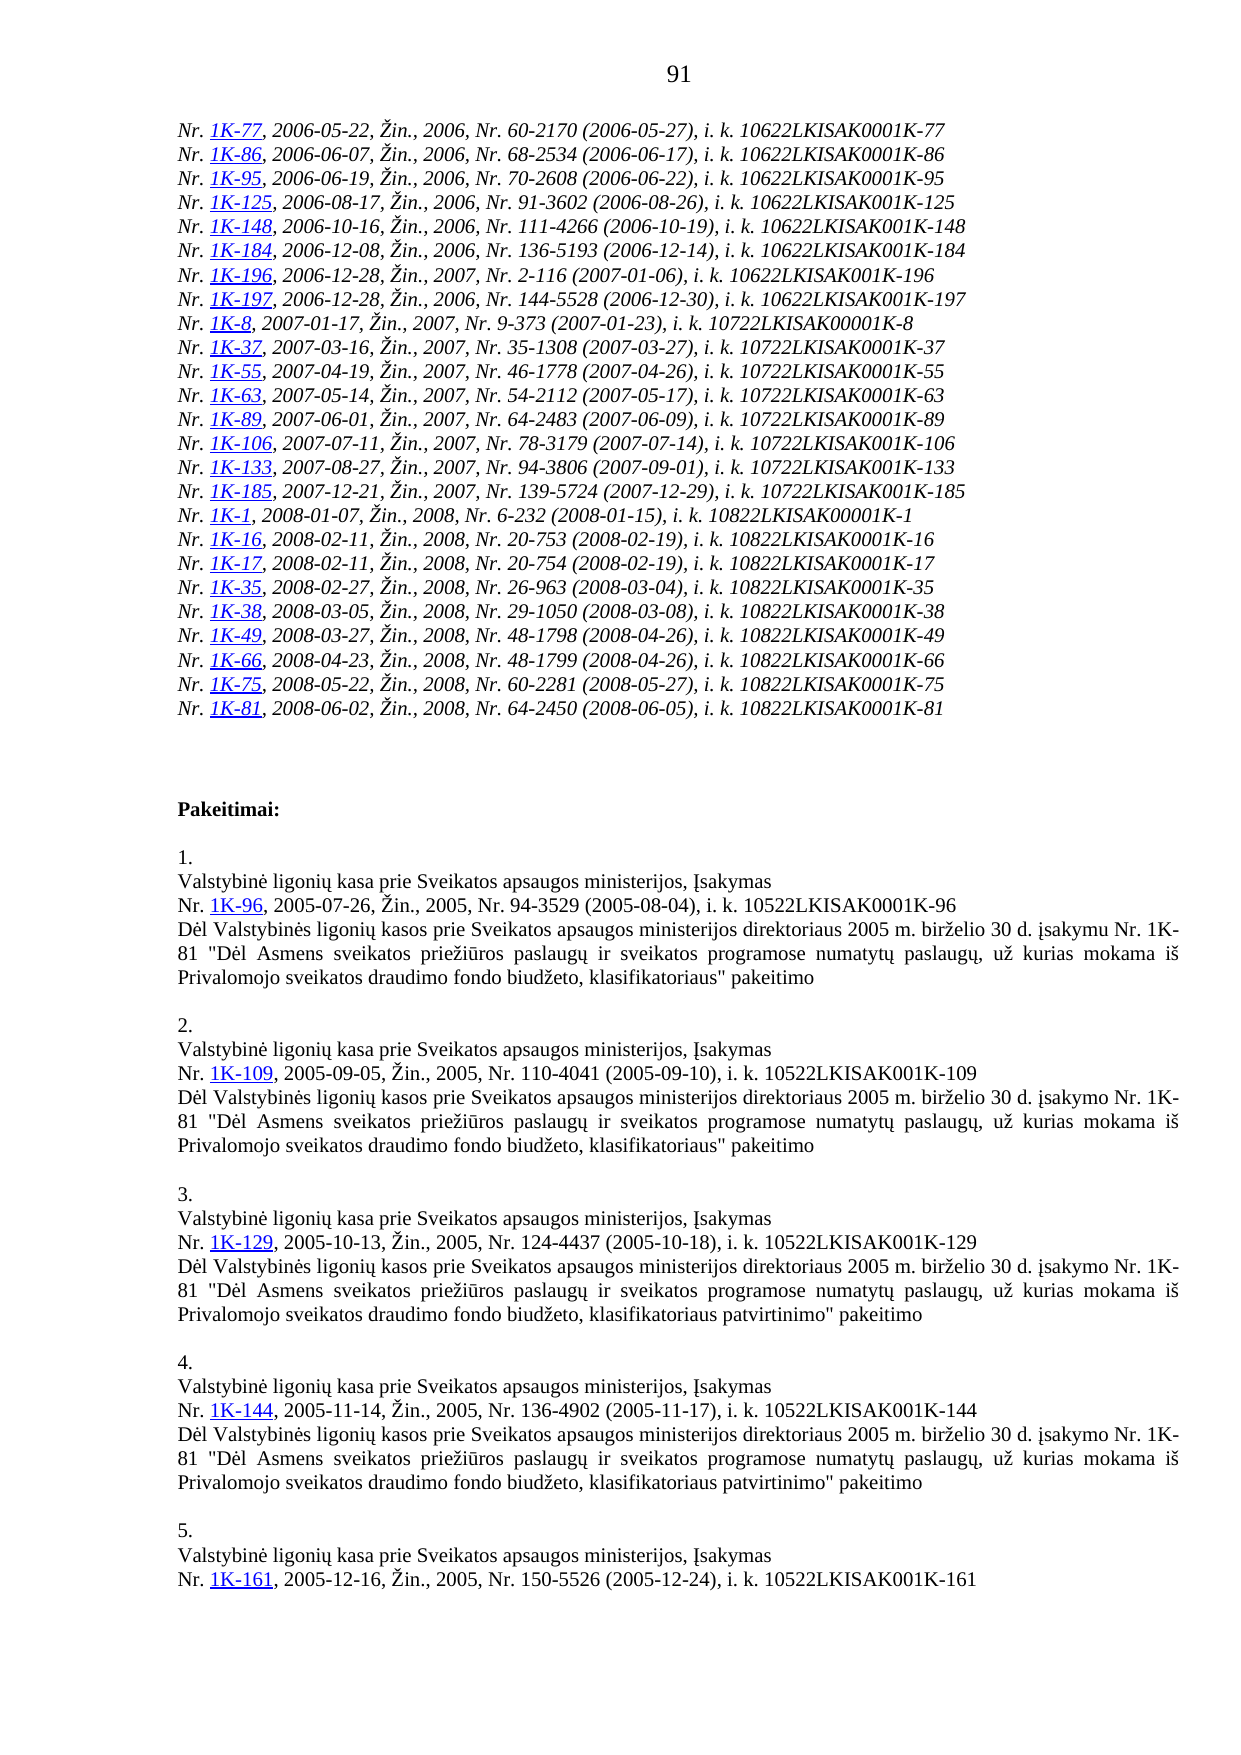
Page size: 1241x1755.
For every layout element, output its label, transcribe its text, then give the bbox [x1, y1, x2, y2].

text Valstybinė ligonių kasa prie Sveikatos apsaugos ministerijos, Įsakymas [177, 1206, 1181, 1230]
text Valstybinė ligonių kasa prie Sveikatos apsaugos ministerijos, Įsakymas [177, 1374, 1181, 1398]
text Dėl Valstybinės ligonių kasos prie Sveikatos apsaugos ministerijos direktoriaus 2005 m. birželio 30 d. įsakymo Nr. 1K-81 "Dėl Asmens sveikatos priežiūros paslaugų ir sveikatos programose numatytų paslaugų, už kurias mokama iš Privalomojo sveikatos draudimo fondo biudžeto, klasifikatoriaus patvirtinimo" pakeitimo [177, 1254, 1181, 1326]
text Nr. 1K-38, 2008-03-05, Žin., 2008, Nr. 29-1050 (2008-03-08), i. k. 10822LKISAK0001K-38 [177, 599, 1181, 623]
text Nr. 1K-129, 2005-10-13, Žin., 2005, Nr. 124-4437 (2005-10-18), i. k. 10522LKISAK001K-129 [177, 1230, 1181, 1254]
text Nr. 1K-95, 2006-06-19, Žin., 2006, Nr. 70-2608 (2006-06-22), i. k. 10622LKISAK0001K-95 [177, 166, 1181, 190]
text Nr. 1K-86, 2006-06-07, Žin., 2006, Nr. 68-2534 (2006-06-17), i. k. 10622LKISAK0001K-86 [177, 142, 1181, 166]
text Nr. 1K-63, 2007-05-14, Žin., 2007, Nr. 54-2112 (2007-05-17), i. k. 10722LKISAK0001K-63 [177, 383, 1181, 407]
text Nr. 1K-81, 2008-06-02, Žin., 2008, Nr. 64-2450 (2008-06-05), i. k. 10822LKISAK0001K-81 [177, 696, 1181, 720]
text Nr. 1K-75, 2008-05-22, Žin., 2008, Nr. 60-2281 (2008-05-27), i. k. 10822LKISAK0001K-75 [177, 672, 1181, 696]
text Nr. 1K-109, 2005-09-05, Žin., 2005, Nr. 110-4041 (2005-09-10), i. k. 10522LKISAK001K-109 [177, 1061, 1181, 1085]
text Nr. 1K-1, 2008-01-07, Žin., 2008, Nr. 6-232 (2008-01-15), i. k. 10822LKISAK00001K-1 [177, 503, 1181, 527]
text 2. [177, 1013, 1181, 1037]
text Nr. 1K-35, 2008-02-27, Žin., 2008, Nr. 26-963 (2008-03-04), i. k. 10822LKISAK0001K-35 [177, 575, 1181, 599]
text Nr. 1K-148, 2006-10-16, Žin., 2006, Nr. 111-4266 (2006-10-19), i. k. 10622LKISAK001K-148 [177, 214, 1181, 238]
text Nr. 1K-106, 2007-07-11, Žin., 2007, Nr. 78-3179 (2007-07-14), i. k. 10722LKISAK001K-106 [177, 431, 1181, 455]
text Nr. 1K-185, 2007-12-21, Žin., 2007, Nr. 139-5724 (2007-12-29), i. k. 10722LKISAK001K-185 [177, 479, 1181, 503]
text 3. [177, 1182, 1181, 1206]
text Nr. 1K-161, 2005-12-16, Žin., 2005, Nr. 150-5526 (2005-12-24), i. k. 10522LKISAK001K-161 [177, 1567, 1181, 1591]
text Nr. 1K-184, 2006-12-08, Žin., 2006, Nr. 136-5193 (2006-12-14), i. k. 10622LKISAK001K-184 [177, 238, 1181, 262]
text Pakeitimai: [177, 797, 1181, 821]
text 4. [177, 1350, 1181, 1374]
text Nr. 1K-133, 2007-08-27, Žin., 2007, Nr. 94-3806 (2007-09-01), i. k. 10722LKISAK001K-133 [177, 455, 1181, 479]
text Valstybinė ligonių kasa prie Sveikatos apsaugos ministerijos, Įsakymas [177, 869, 1181, 893]
text Nr. 1K-144, 2005-11-14, Žin., 2005, Nr. 136-4902 (2005-11-17), i. k. 10522LKISAK001K-144 [177, 1398, 1181, 1422]
text Nr. 1K-66, 2008-04-23, Žin., 2008, Nr. 48-1799 (2008-04-26), i. k. 10822LKISAK0001K-66 [177, 647, 1181, 672]
text Valstybinė ligonių kasa prie Sveikatos apsaugos ministerijos, Įsakymas [177, 1542, 1181, 1567]
text Nr. 1K-8, 2007-01-17, Žin., 2007, Nr. 9-373 (2007-01-23), i. k. 10722LKISAK00001K-8 [177, 311, 1181, 335]
text Nr. 1K-16, 2008-02-11, Žin., 2008, Nr. 20-753 (2008-02-19), i. k. 10822LKISAK0001K-16 [177, 527, 1181, 551]
text Nr. 1K-77, 2006-05-22, Žin., 2006, Nr. 60-2170 (2006-05-27), i. k. 10622LKISAK0001K-77 [177, 118, 1181, 142]
text Nr. 1K-89, 2007-06-01, Žin., 2007, Nr. 64-2483 (2007-06-09), i. k. 10722LKISAK0001K-89 [177, 407, 1181, 431]
text Nr. 1K-197, 2006-12-28, Žin., 2006, Nr. 144-5528 (2006-12-30), i. k. 10622LKISAK001K-197 [177, 287, 1181, 311]
text 1. [177, 845, 1181, 869]
text Dėl Valstybinės ligonių kasos prie Sveikatos apsaugos ministerijos direktoriaus 2005 m. birželio 30 d. įsakymu Nr. 1K-81 "Dėl Asmens sveikatos priežiūros paslaugų ir sveikatos programose numatytų paslaugų, už kurias mokama iš Privalomojo sveikatos draudimo fondo biudžeto, klasifikatoriaus" pakeitimo [177, 917, 1181, 989]
text Nr. 1K-125, 2006-08-17, Žin., 2006, Nr. 91-3602 (2006-08-26), i. k. 10622LKISAK001K-125 [177, 190, 1181, 214]
text Dėl Valstybinės ligonių kasos prie Sveikatos apsaugos ministerijos direktoriaus 2005 m. birželio 30 d. įsakymo Nr. 1K-81 "Dėl Asmens sveikatos priežiūros paslaugų ir sveikatos programose numatytų paslaugų, už kurias mokama iš Privalomojo sveikatos draudimo fondo biudžeto, klasifikatoriaus" pakeitimo [177, 1085, 1181, 1157]
text Nr. 1K-196, 2006-12-28, Žin., 2007, Nr. 2-116 (2007-01-06), i. k. 10622LKISAK001K-196 [177, 262, 1181, 287]
text 5. [177, 1518, 1181, 1542]
text Valstybinė ligonių kasa prie Sveikatos apsaugos ministerijos, Įsakymas [177, 1037, 1181, 1061]
text Nr. 1K-55, 2007-04-19, Žin., 2007, Nr. 46-1778 (2007-04-26), i. k. 10722LKISAK0001K-55 [177, 359, 1181, 383]
text Nr. 1K-17, 2008-02-11, Žin., 2008, Nr. 20-754 (2008-02-19), i. k. 10822LKISAK0001K-17 [177, 551, 1181, 575]
text Dėl Valstybinės ligonių kasos prie Sveikatos apsaugos ministerijos direktoriaus 2005 m. birželio 30 d. įsakymo Nr. 1K-81 "Dėl Asmens sveikatos priežiūros paslaugų ir sveikatos programose numatytų paslaugų, už kurias mokama iš Privalomojo sveikatos draudimo fondo biudžeto, klasifikatoriaus patvirtinimo" pakeitimo [177, 1422, 1181, 1494]
text Nr. 1K-49, 2008-03-27, Žin., 2008, Nr. 48-1798 (2008-04-26), i. k. 10822LKISAK0001K-49 [177, 623, 1181, 647]
text Nr. 1K-96, 2005-07-26, Žin., 2005, Nr. 94-3529 (2005-08-04), i. k. 10522LKISAK0001K-96 [177, 893, 1181, 917]
text Nr. 1K-37, 2007-03-16, Žin., 2007, Nr. 35-1308 (2007-03-27), i. k. 10722LKISAK0001K-37 [177, 335, 1181, 359]
